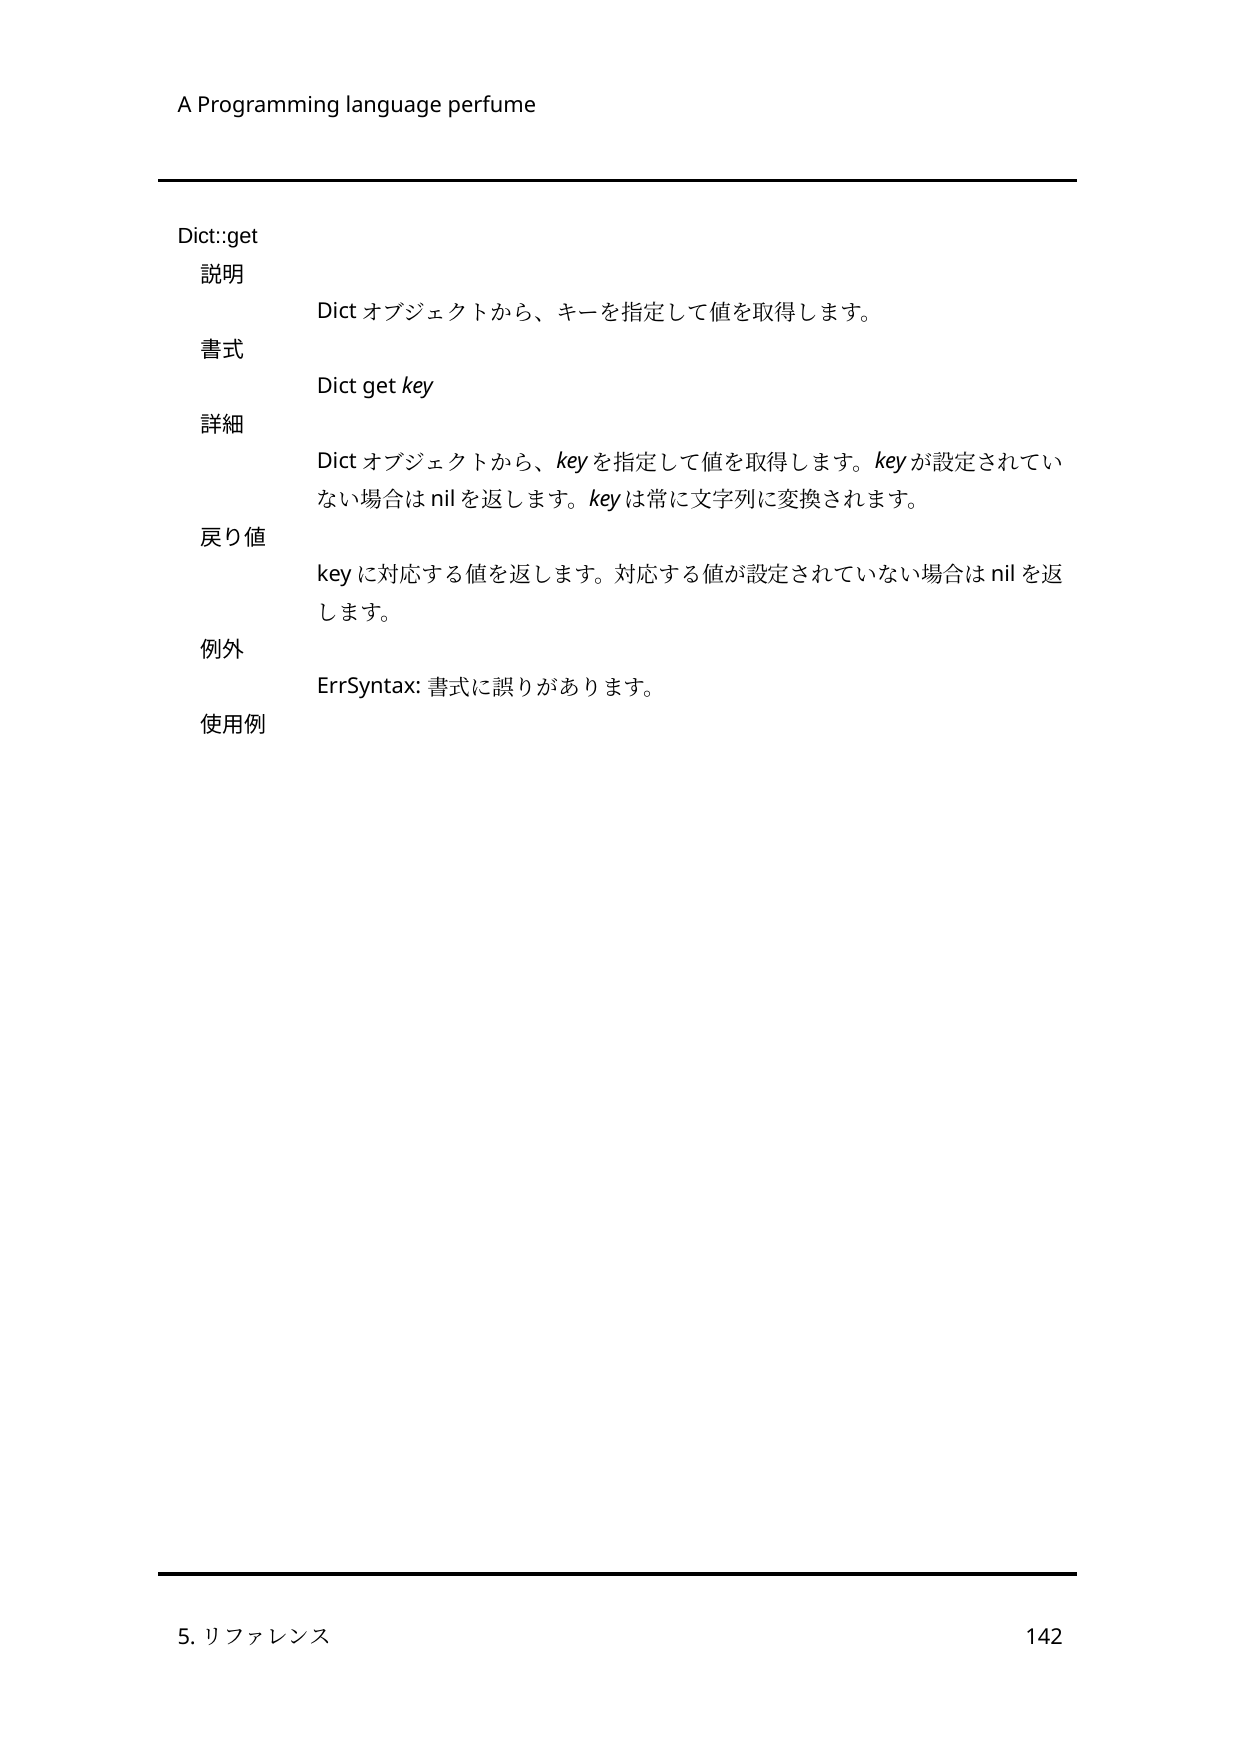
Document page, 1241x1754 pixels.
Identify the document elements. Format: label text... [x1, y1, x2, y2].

table_cell 戻り値 [200, 517, 317, 629]
table_cell keyに対応する値を返します。対応する値が設定されていない場合はnilを返します。 [317, 517, 1063, 629]
subtitle Dict::get [177, 217, 1063, 254]
table_header 説明 [200, 254, 317, 329]
table_cell 使用例 [200, 704, 317, 779]
table_header Dictオブジェクトから、キーを指定して値を取得します。 [317, 254, 1063, 329]
table_cell 書式 [200, 329, 317, 404]
table_cell Dictオブジェクトから、keyを指定して値を取得します。keyが設定されていない場合はnilを返します。keyは常に文字列に変換されます。 [317, 404, 1063, 517]
table_cell 詳細 [200, 404, 317, 517]
table_cell Dict get key [317, 329, 1063, 404]
table_cell ErrSyntax: 書式に誤りがあります。 [317, 629, 1063, 704]
table_cell 例外 [200, 629, 317, 704]
table_cell [317, 704, 1063, 779]
